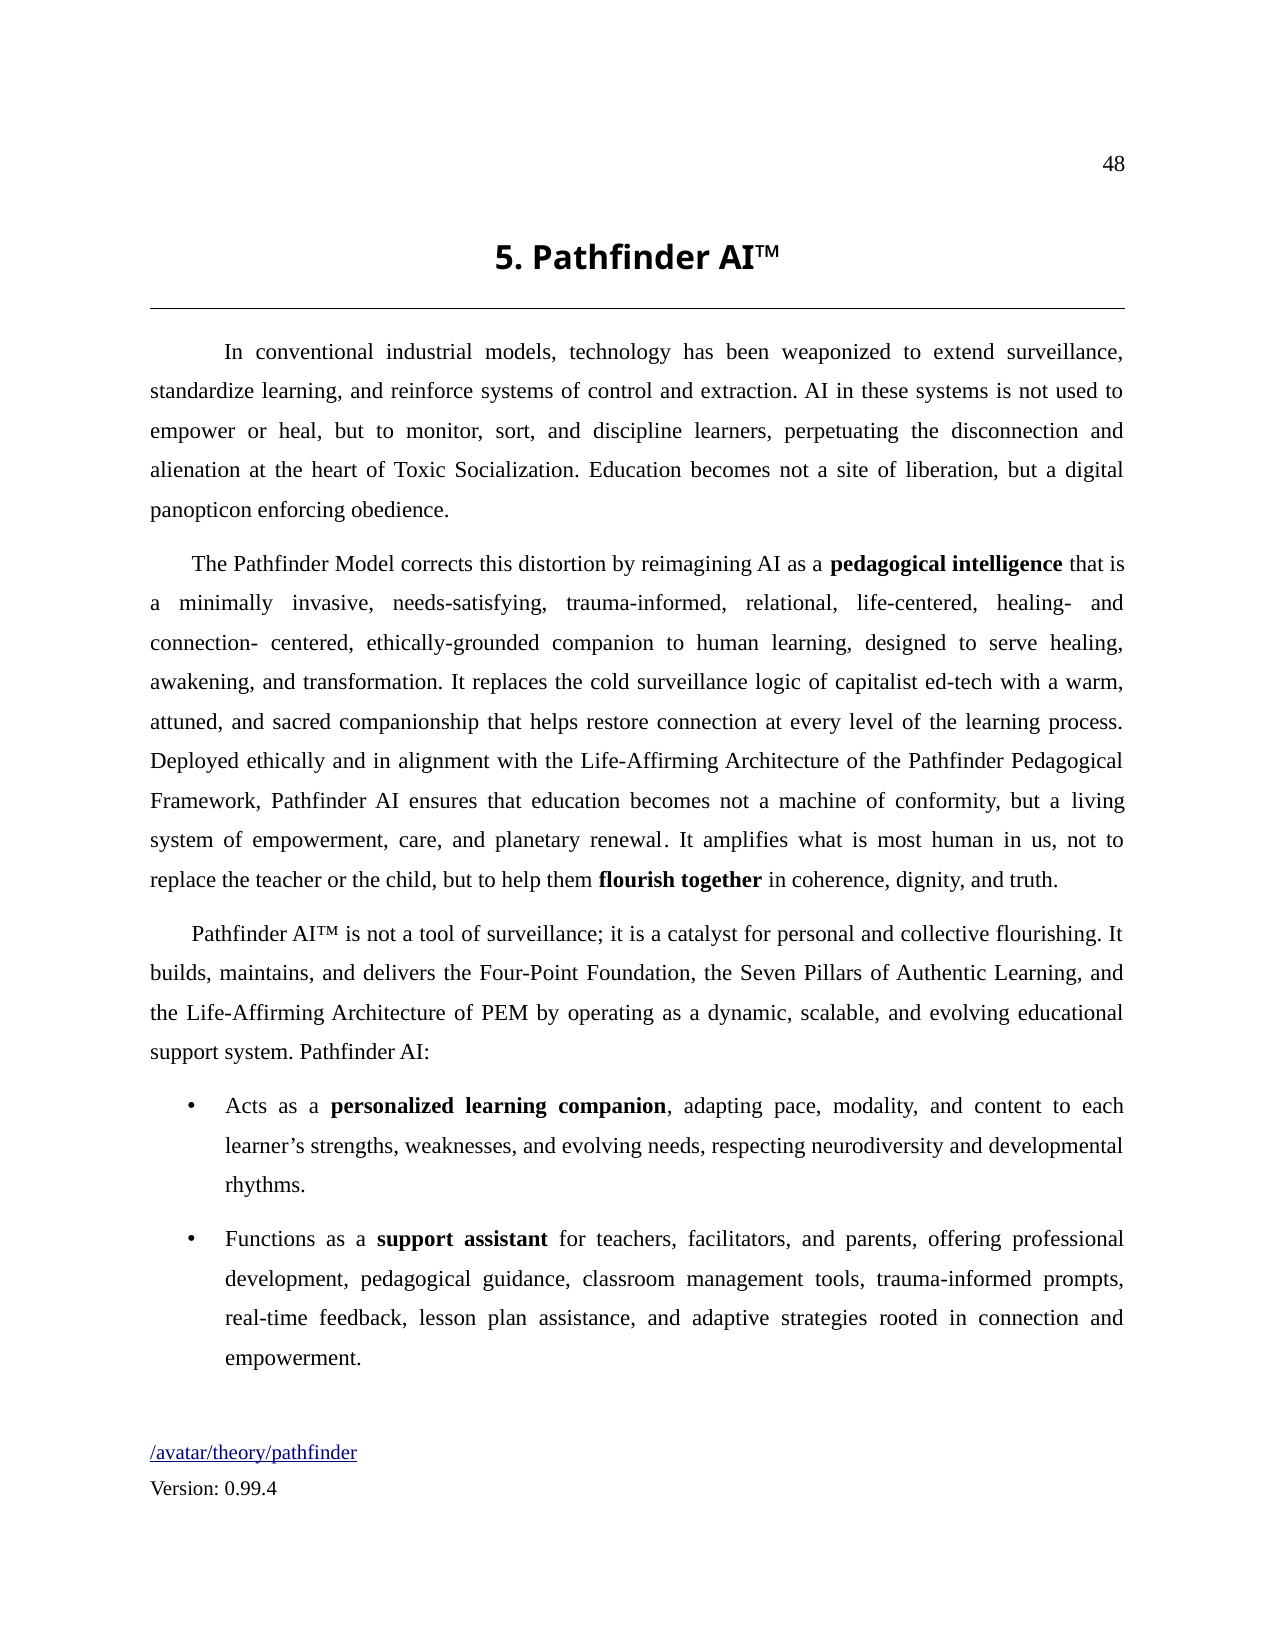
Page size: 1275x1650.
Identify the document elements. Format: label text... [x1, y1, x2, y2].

list Functions as a support assistant for teachers, facilitators, and parents, offering professional development, pedagogical guidance, classroom management tools, trauma-informed prompts, real-time feedback, lesson plan assistance, and adaptive strategies rooted in connection and empowerment. [187, 1225, 1125, 1370]
text Pathfinder AI™ is not a tool of surveillance; it is a catalyst for personal and collective flourishing. It builds, maintains, and delivers the Four-Point Foundation, the Seven Pillars of Authentic Learning, and the Life-Affirming Architecture of PEM by operating as a dynamic, scalable, and evolving educational support system. Pathfinder AI: [150, 920, 1125, 1065]
text In conventional industrial models, technology has been weaponized to extend surveillance, standardize learning, and reinforce systems of control and extraction. AI in these systems is not used to empower or heal, but to monitor, sort, and discipline learners, perpetuating the disconnection and alienation at the heart of Toxic Socialization. Education becomes not a site of liberation, but a digital panopticon enforcing obedience. [150, 338, 1125, 522]
subtitle 5. Pathfinder AI™ [150, 231, 1125, 308]
text The Pathfinder Model corrects this distortion by reimagining AI as a pedagogical intelligence that is a minimally invasive, needs-satisfying, trauma-informed, relational, life-centered, healing- and connection- centered, ethically-grounded companion to human learning, designed to serve healing, awakening, and transformation. It replaces the cold surveillance logic of capitalist ed-tech with a warm, attuned, and sacred companionship that helps restore connection at every level of the learning process. Deployed ethically and in alignment with the Life-Affirming Architecture of the Pathfinder Pedagogical Framework, Pathfinder AI ensures that education becomes not a machine of conformity, but a living system of empowerment, care, and planetary renewal. It amplifies what is most human in us, not to replace the teacher or the child, but to help them flourish together in coherence, dignity, and truth. [150, 550, 1125, 892]
list Acts as a personalized learning companion, adapting pace, modality, and content to each learner’s strengths, weaknesses, and evolving needs, respecting neurodiversity and developmental rhythms. [187, 1092, 1125, 1198]
